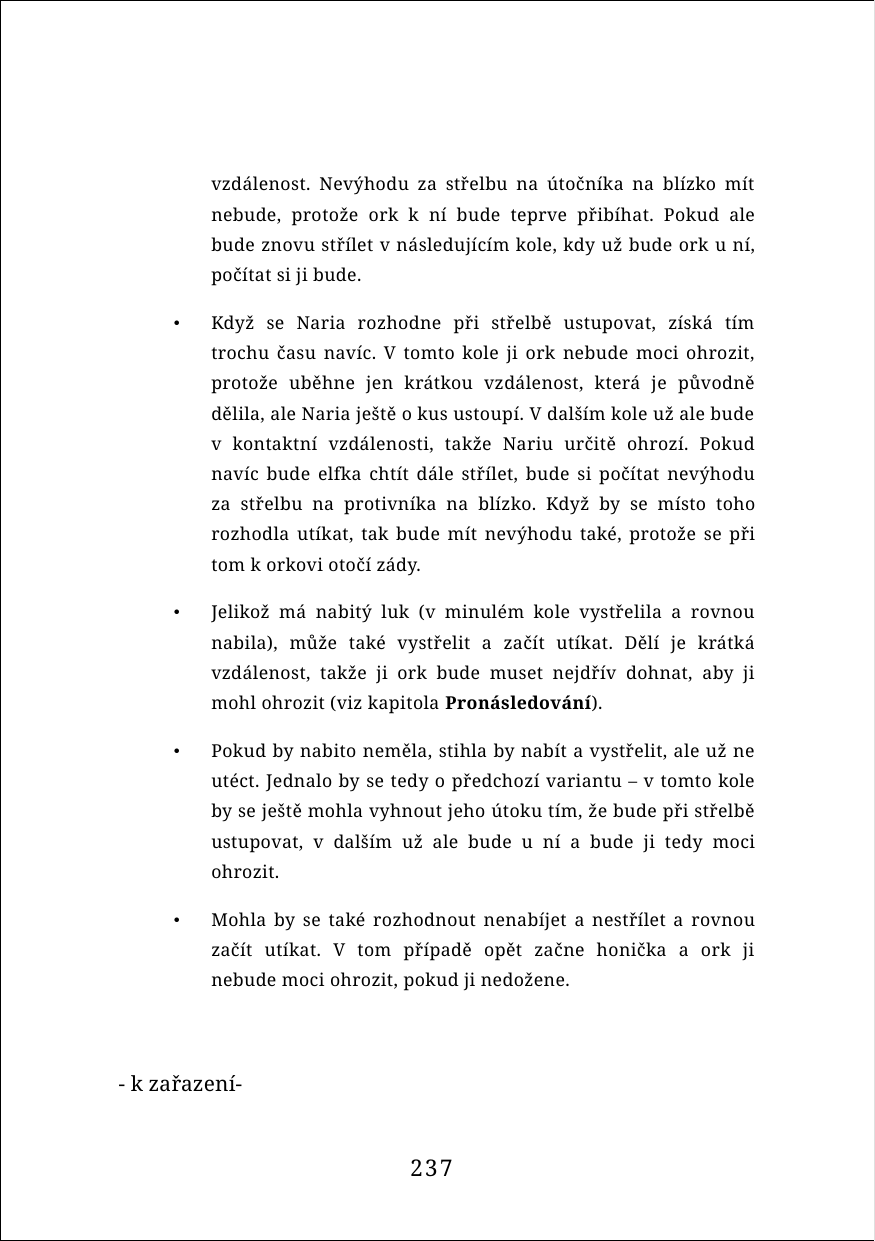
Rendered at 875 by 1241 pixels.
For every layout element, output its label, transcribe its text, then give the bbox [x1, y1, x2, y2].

list Když se Naria rozhodne při střelbě ustupovat, získá tím trochu času navíc. V tomto kole ji ork nebude moci ohrozit, protože uběhne jen krátkou vzdálenost, která je původně dělila, ale Naria ještě o kus ustoupí. V dalším kole už ale bude v kontaktní vzdálenosti, takže Nariu určitě ohrozí. Pokud navíc bude elfka chtít dále střílet, bude si počítat nevýhodu za střelbu na protivníka na blízko. Když by se místo toho rozhodla utíkat, tak bude mít nevýhodu také, protože se při tom k orkovi otočí zády. [173, 310, 756, 576]
list Jelikož má nabitý luk (v minulém kole vystřelila a rovnou nabila), může také vystřelit a začít utíkat. Dělí je krátká vzdálenost, takže ji ork bude muset nejdřív dohnat, aby ji mohl ohrozit (viz kapitola Pronásledování). [173, 600, 756, 715]
text - k zařazení- [118, 1069, 756, 1097]
list Mohla by se také rozhodnout nenabíjet a nestřílet a rovnou začít utíkat. V tom případě opět začne honička a ork ji nebude moci ohrozit, pokud ji nedožene. [173, 907, 756, 992]
list Pokud by nabito neměla, stihla by nabít a vystřelit, ale už ne utéct. Jednalo by se tedy o předchozí variantu – v tomto kole by se ještě mohla vyhnout jeho útoku tím, že bude při střelbě ustupovat, v dalším už ale bude u ní a bude ji tedy moci ohrozit. [173, 738, 756, 883]
list vzdálenost. Nevýhodu za střelbu na útočníka na blízko mít nebude, protože ork k ní bude teprve přibíhat. Pokud ale bude znovu střílet v následujícím kole, kdy už bude ork u ní, počítat si ji bude. [173, 172, 756, 287]
